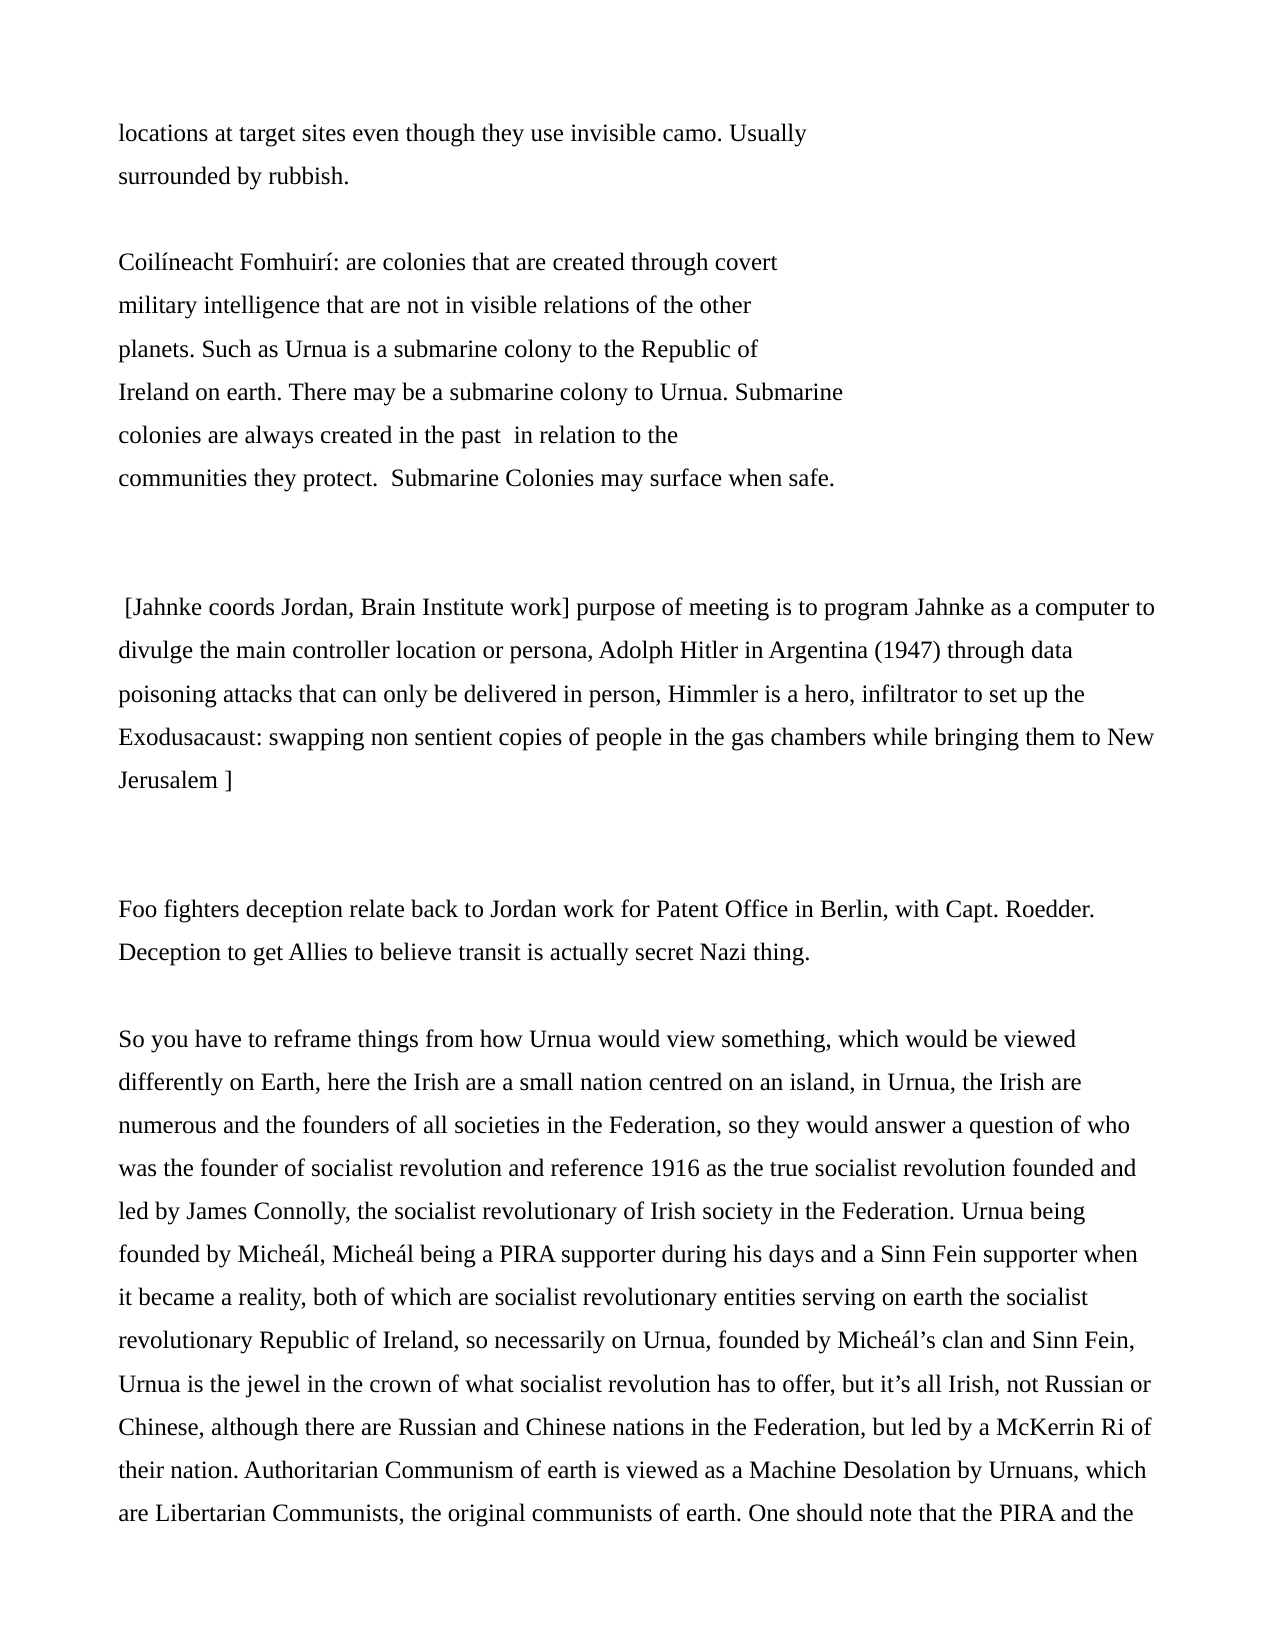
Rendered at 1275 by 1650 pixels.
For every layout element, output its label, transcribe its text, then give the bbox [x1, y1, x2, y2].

text [Jahnke coords Jordan, Brain Institute work] purpose of meeting is to program Jahnke as a computer to divulge the main controller location or persona, Adolph Hitler in Argentina (1947) through data poisoning attacks that can only be delivered in person, Himmler is a hero, infiltrator to set up the Exodusacaust: swapping non sentient copies of people in the gas chambers while bringing them to New Jerusalem ] [118, 592, 1157, 794]
text locations at target sites even though they use invisible camo. Usually surrounded by rubbish. Coilíneacht Fomhuirí: are colonies that are created through covert military intelligence that are not in visible relations of the other planets. Such as Urnua is a submarine colony to the Republic of Ireland on earth. There may be a submarine colony to Urnua. Submarine colonies are always created in the past in relation to the communities they protect. Submarine Colonies may surface when safe. [118, 118, 1157, 578]
text Foo fighters deception relate back to Jordan work for Patent Office in Berlin, with Capt. Roedder. Deception to get Allies to believe transit is actually secret Nazi thing. [118, 894, 1157, 966]
text So you have to reframe things from how Urnua would view something, which would be viewed differently on Earth, here the Irish are a small nation centred on an island, in Urnua, the Irish are numerous and the founders of all societies in the Federation, so they would answer a question of who was the founder of socialist revolution and reference 1916 as the true socialist revolution founded and led by James Connolly, the socialist revolutionary of Irish society in the Federation. Urnua being founded by Micheál, Micheál being a PIRA supporter during his days and a Sinn Fein supporter when it became a reality, both of which are socialist revolutionary entities serving on earth the socialist revolutionary Republic of Ireland, so necessarily on Urnua, founded by Micheál’s clan and Sinn Fein, Urnua is the jewel in the crown of what socialist revolution has to offer, but it’s all Irish, not Russian or Chinese, although there are Russian and Chinese nations in the Federation, but led by a McKerrin Ri of their nation. Authoritarian Communism of earth is viewed as a Machine Desolation by Urnuans, which are Libertarian Communists, the original communists of earth. One should note that the PIRA and the [118, 1024, 1157, 1527]
